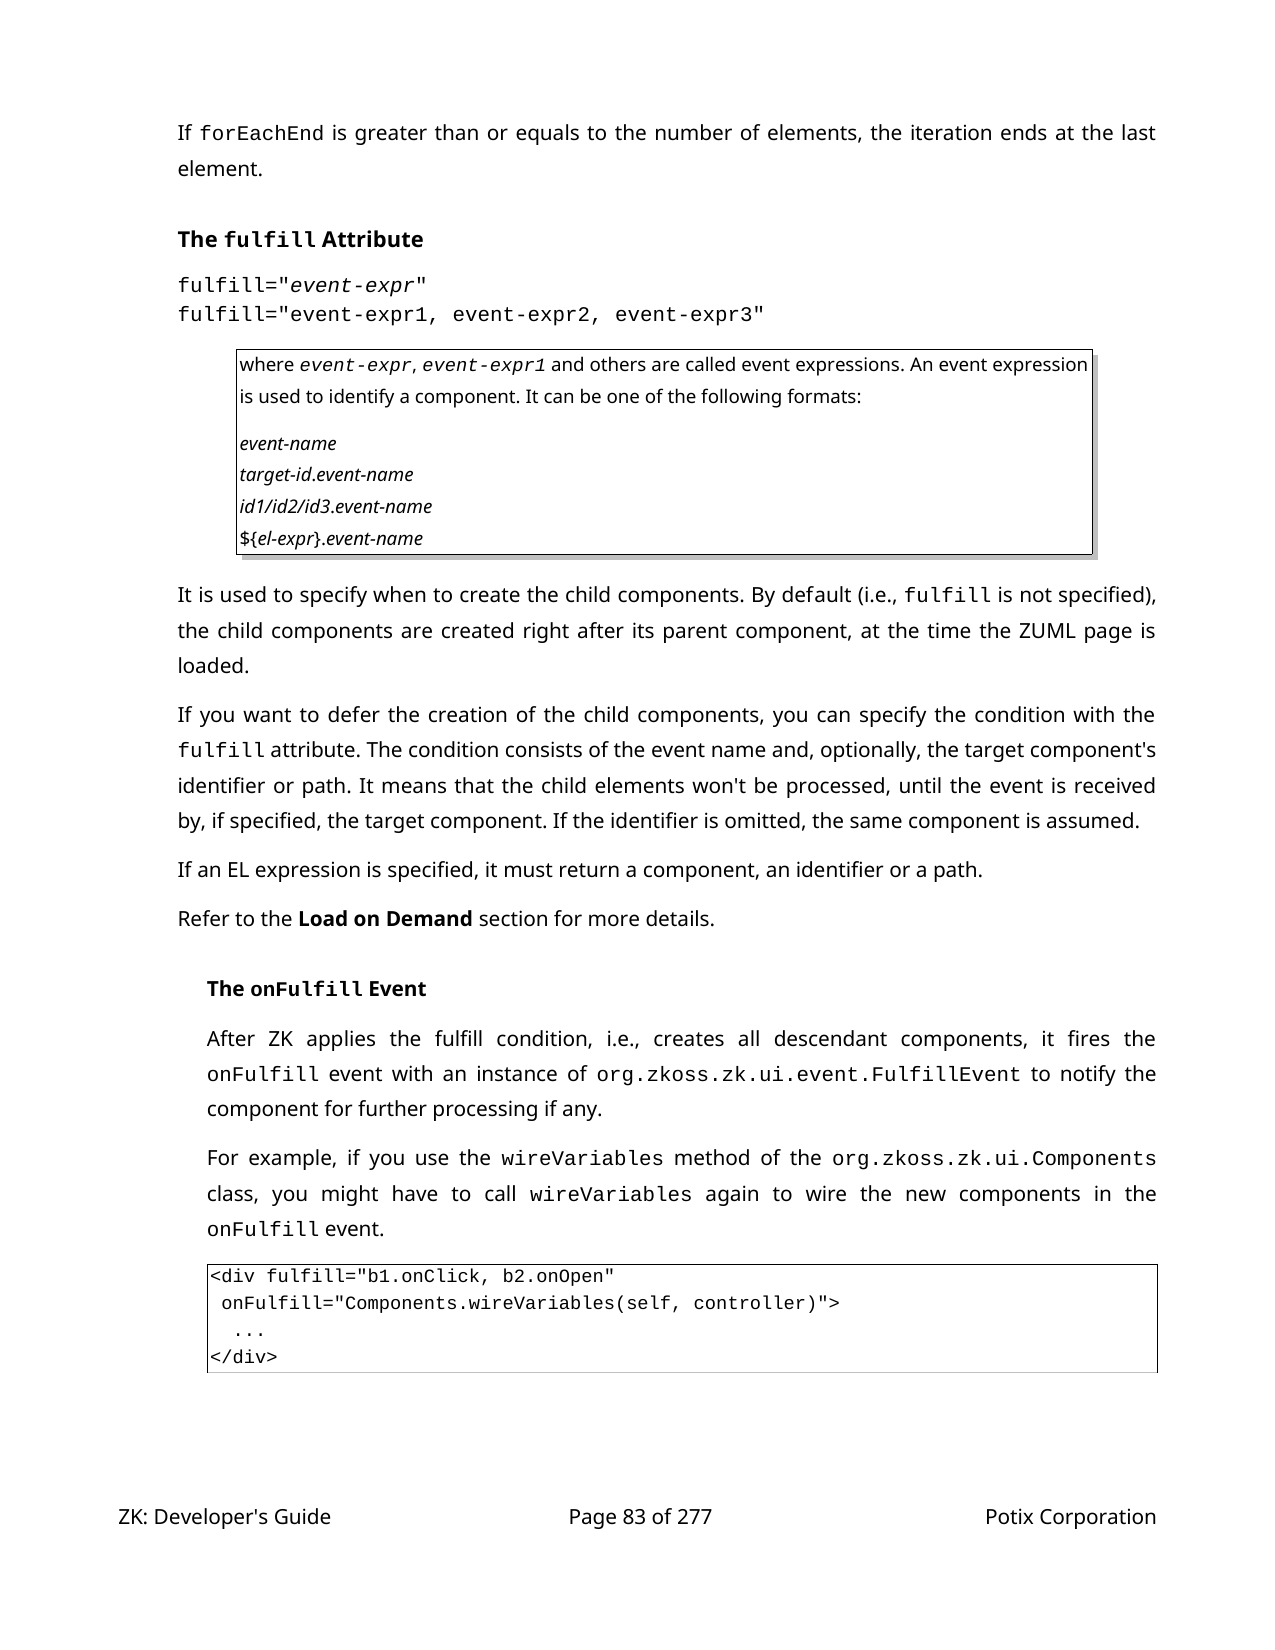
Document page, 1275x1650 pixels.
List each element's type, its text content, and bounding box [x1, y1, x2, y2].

text If an EL expression is specified, it must return a component, an identifier or a path. [177, 855, 1157, 883]
text Refer to the Load on Demand section for more details. [177, 904, 1157, 932]
text onFulfill="Components.wireVariables(self, controller)"> [208, 1291, 1157, 1315]
subtitle The onFulfill Event [207, 974, 1157, 1003]
text <div fulfill="b1.onClick, b2.onOpen" [208, 1265, 1157, 1288]
subtitle The fulfill Attribute [177, 224, 1157, 254]
text If you want to defer the creation of the child components, you can specify the condition with the fulfill attribute. The condition consists of the event name and, optionally, the target component's identifier or path. It means that the child elements won't be processed, until the event is received by, if specified, the target component. If the identifier is omitted, the same component is assumed. [177, 700, 1157, 834]
text If forEachEnd is greater than or equals to the number of elements, the iteration ends at the last element. [177, 118, 1157, 182]
text For example, if you use the wireVariables method of the org.zkoss.zk.ui.Components class, you might have to call wireVariables again to wire the new components in the onFulfill event. [207, 1143, 1157, 1243]
text fulfill="event-expr" fulfill="event-expr1, event-expr2, event-expr3" [177, 275, 1157, 328]
text After ZK applies the fulfill condition, i.e., creates all descendant components, it fires the onFulfill event with an instance of org.zkoss.zk.ui.event.FulfillEvent to notify the component for further processing if any. [207, 1024, 1157, 1123]
text event-name target-id.event-name id1/id2/id3.event-name ${el-expr}.event-name [237, 427, 1092, 554]
text ... [208, 1318, 1157, 1342]
text where event-expr, event-expr1 and others are called event expressions. An event expression is used to identify a component. It can be one of the following formats: [237, 350, 1092, 409]
text </div> [208, 1345, 1157, 1372]
text It is used to specify when to create the child components. By default (i.e., fulfill is not specified), the child components are created right after its parent component, at the time the ZUML page is loaded. [177, 581, 1157, 679]
